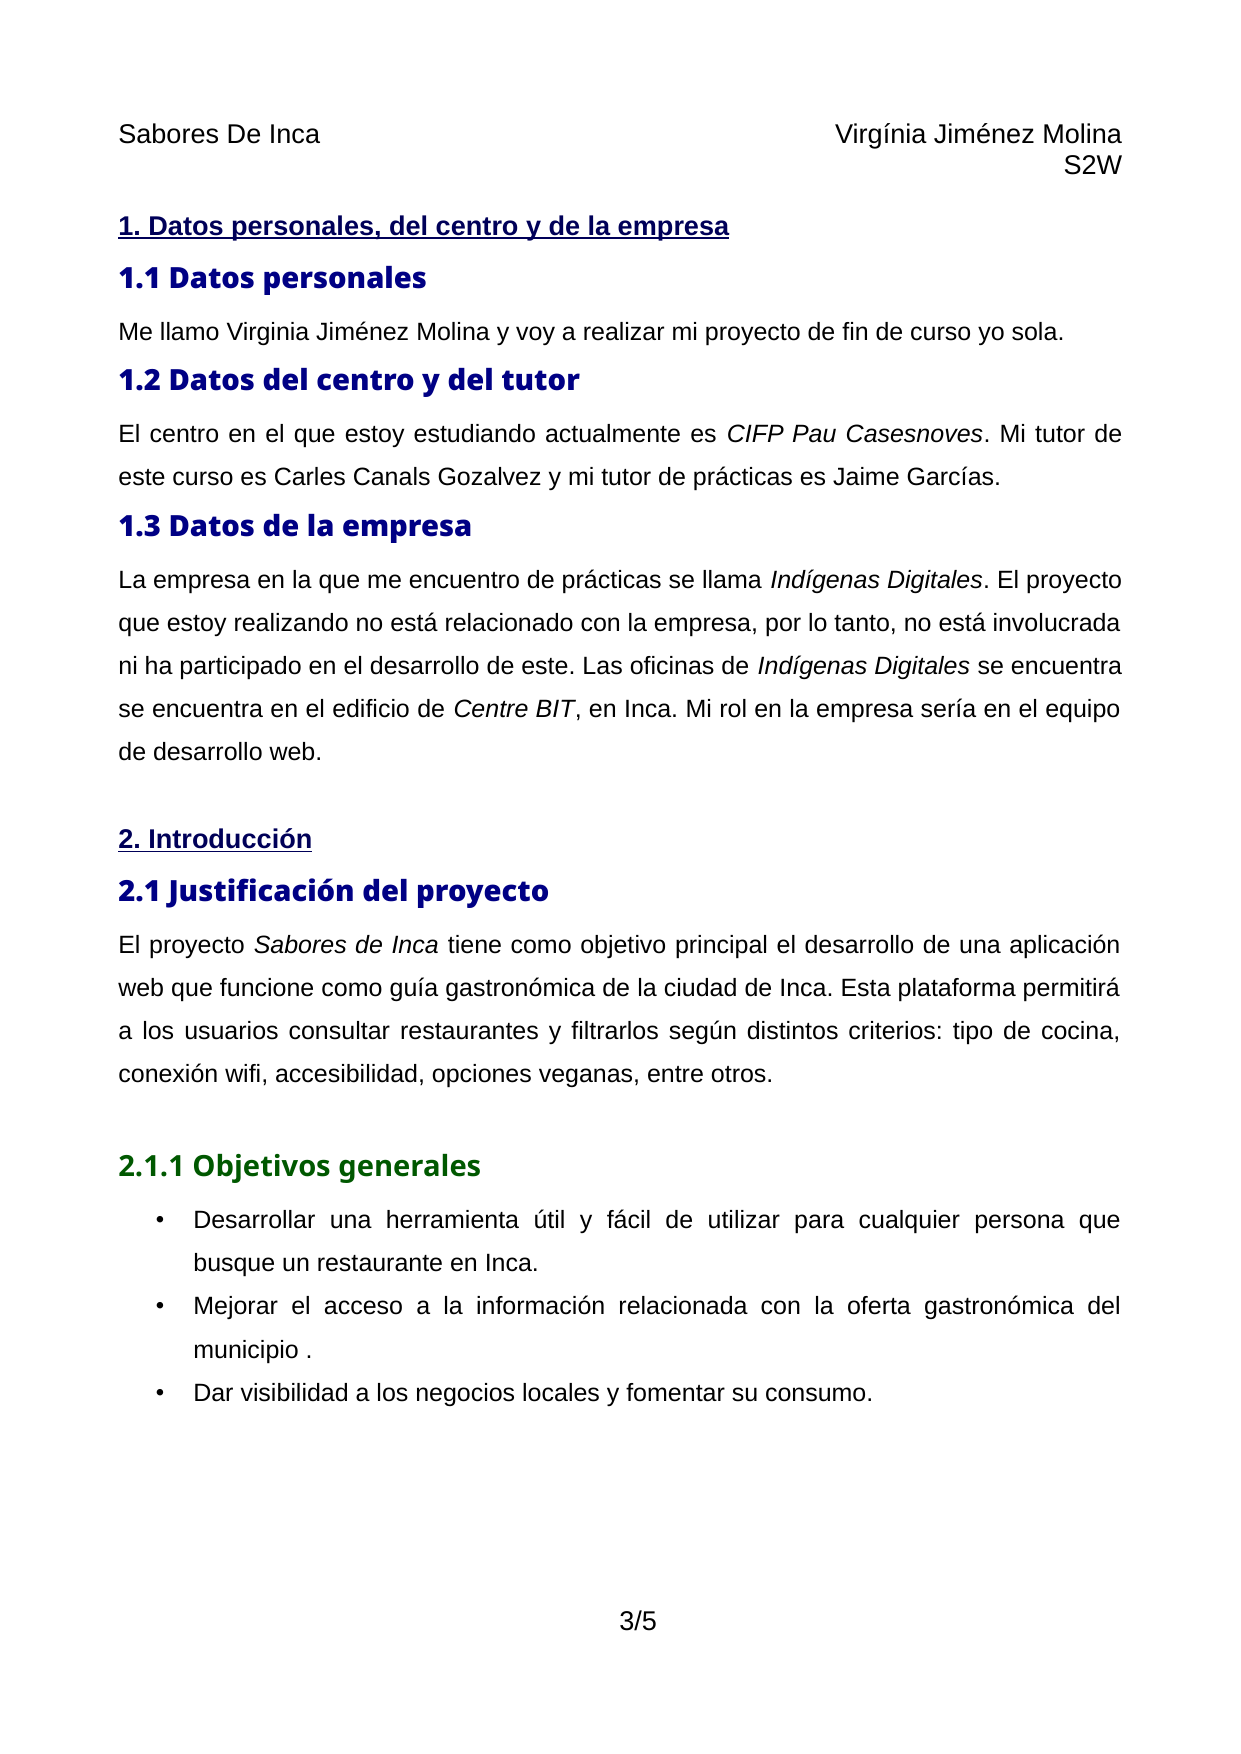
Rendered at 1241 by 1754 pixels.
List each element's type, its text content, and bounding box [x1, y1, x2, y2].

list Desarrollar una herramienta útil y fácil de utilizar para cualquier persona que busque un restaurante en Inca. [156, 1205, 1122, 1277]
subtitle 2.1 Justificación del proyecto [118, 870, 1122, 910]
subtitle 2.1.1 Objetivos generales [118, 1146, 1122, 1185]
text La empresa en la que me encuentro de prácticas se llama Indígenas Digitales. El proyecto que estoy realizando no está relacionado con la empresa, por lo tanto, no está involucrada ni ha participado en el desarrollo de este. Las oficinas de Indígenas Digitales se encuentra se encuentra en el edificio de Centre BIT, en Inca. Mi rol en la empresa sería en el equipo de desarrollo web. [118, 565, 1122, 766]
list Mejorar el acceso a la información relacionada con la oferta gastronómica del municipio . [156, 1291, 1122, 1363]
text El proyecto Sabores de Inca tiene como objetivo principal el desarrollo de una aplicación web que funcione como guía gastronómica de la ciudad de Inca. Esta plataforma permitirá a los usuarios consultar restaurantes y filtrarlos según distintos criterios: tipo de cocina, conexión wifi, accesibilidad, opciones veganas, entre otros. [118, 930, 1122, 1088]
subtitle 1.1 Datos personales [118, 257, 1122, 297]
subtitle 1.3 Datos de la empresa [118, 505, 1122, 545]
subtitle 2. Introducción [118, 823, 1122, 855]
list Dar visibilidad a los negocios locales y fomentar su consumo. [156, 1378, 1122, 1407]
text El centro en el que estoy estudiando actualmente es CIFP Pau Casesnoves. Mi tutor de este curso es Carles Canals Gozalvez y mi tutor de prácticas es Jaime Garcías. [118, 419, 1122, 491]
subtitle 1.2 Datos del centro y del tutor [118, 359, 1122, 399]
text Me llamo Virginia Jiménez Molina y voy a realizar mi proyecto de fin de curso yo sola. [118, 316, 1122, 345]
subtitle 1. Datos personales, del centro y de la empresa [118, 210, 1122, 241]
